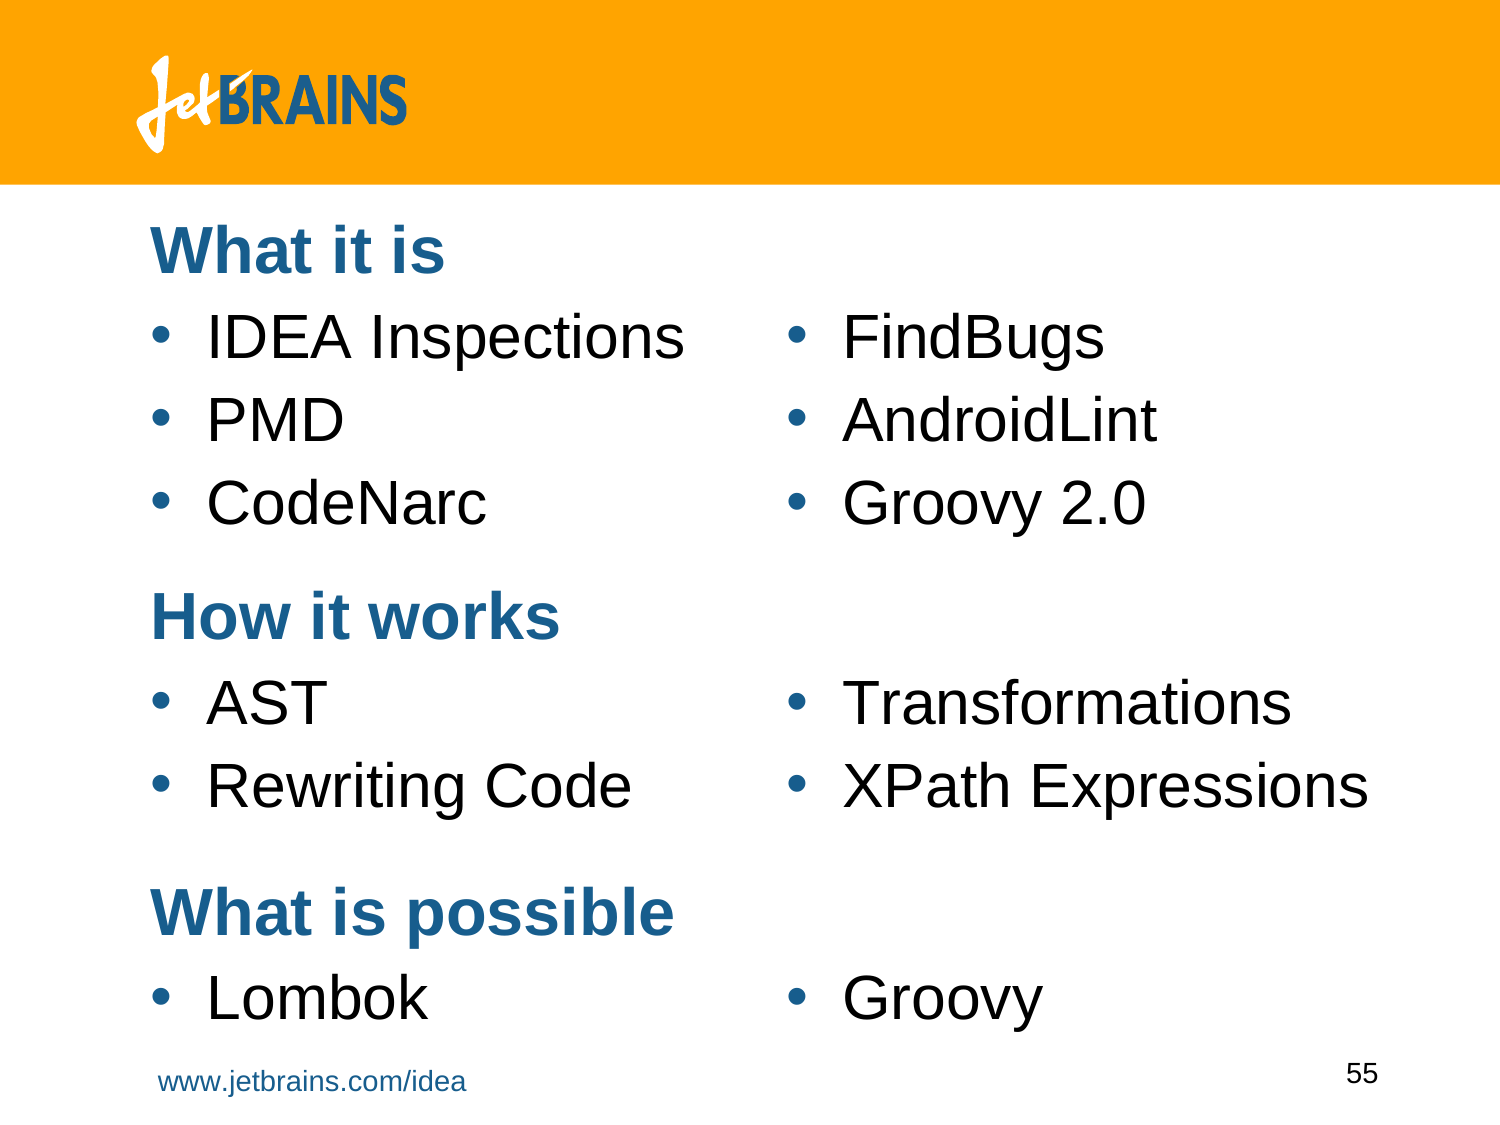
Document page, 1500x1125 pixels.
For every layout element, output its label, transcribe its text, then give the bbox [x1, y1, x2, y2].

title How it works [135, 560, 1377, 667]
list FindBugs AndroidLint Groovy 2.0 [771, 296, 1377, 560]
list Transformations XPath Expressions [771, 662, 1426, 855]
title What is possible [135, 855, 1377, 962]
list Groovy [771, 958, 1426, 1125]
list AST Rewriting Code [135, 667, 741, 855]
list IDEA Inspections PMD CodeNarc [135, 300, 741, 560]
list Lombok [135, 962, 741, 1125]
title What it is [135, 194, 1377, 300]
